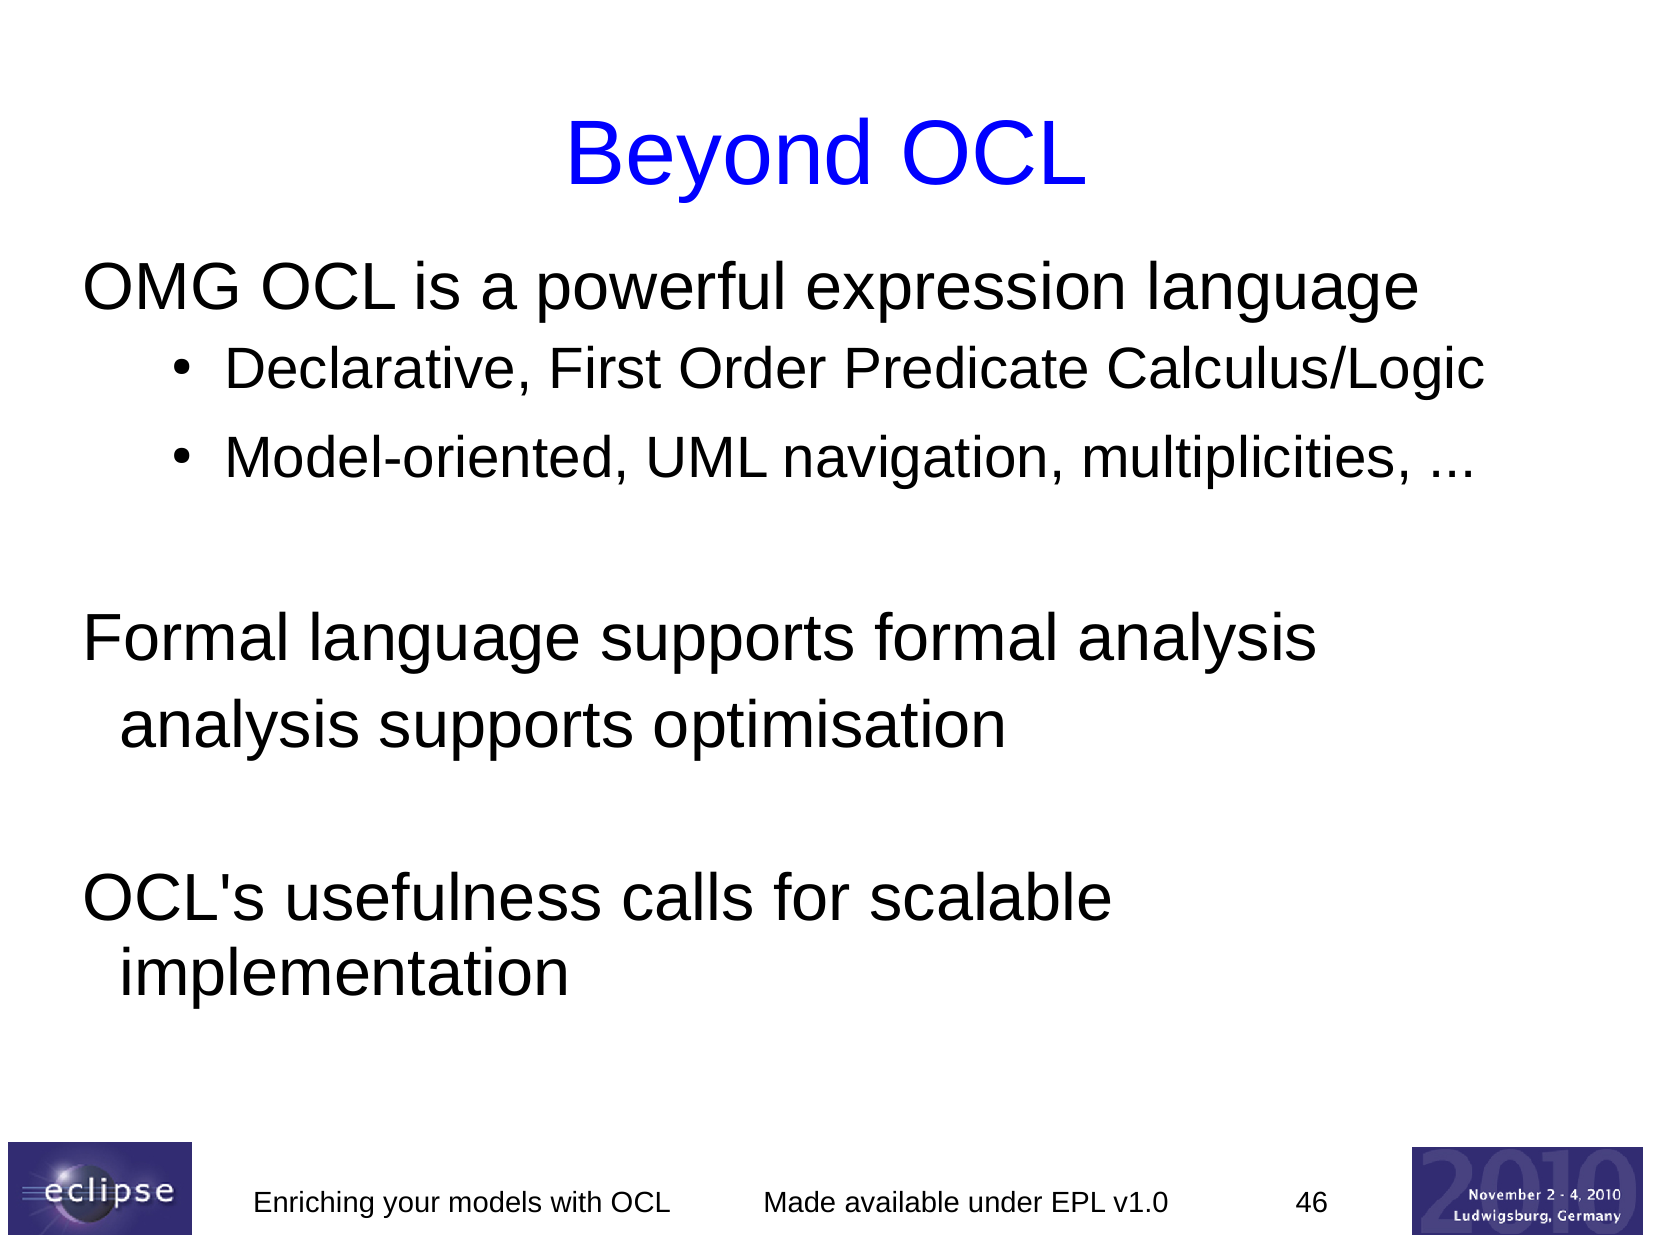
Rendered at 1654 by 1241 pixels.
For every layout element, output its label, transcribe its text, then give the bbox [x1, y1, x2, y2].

list OMG OCL is a powerful expression language Declarative, First Order Predicate Calculus/Logic Model-oriented, UML navigation, multiplicities, ... Formal language supports formal analysis analysis supports optimisation OCL's usefulness calls for scalable implementation [82, 249, 1571, 1096]
title Beyond OCL [82, 49, 1571, 249]
picture [8, 1142, 192, 1235]
picture [1412, 1147, 1643, 1235]
